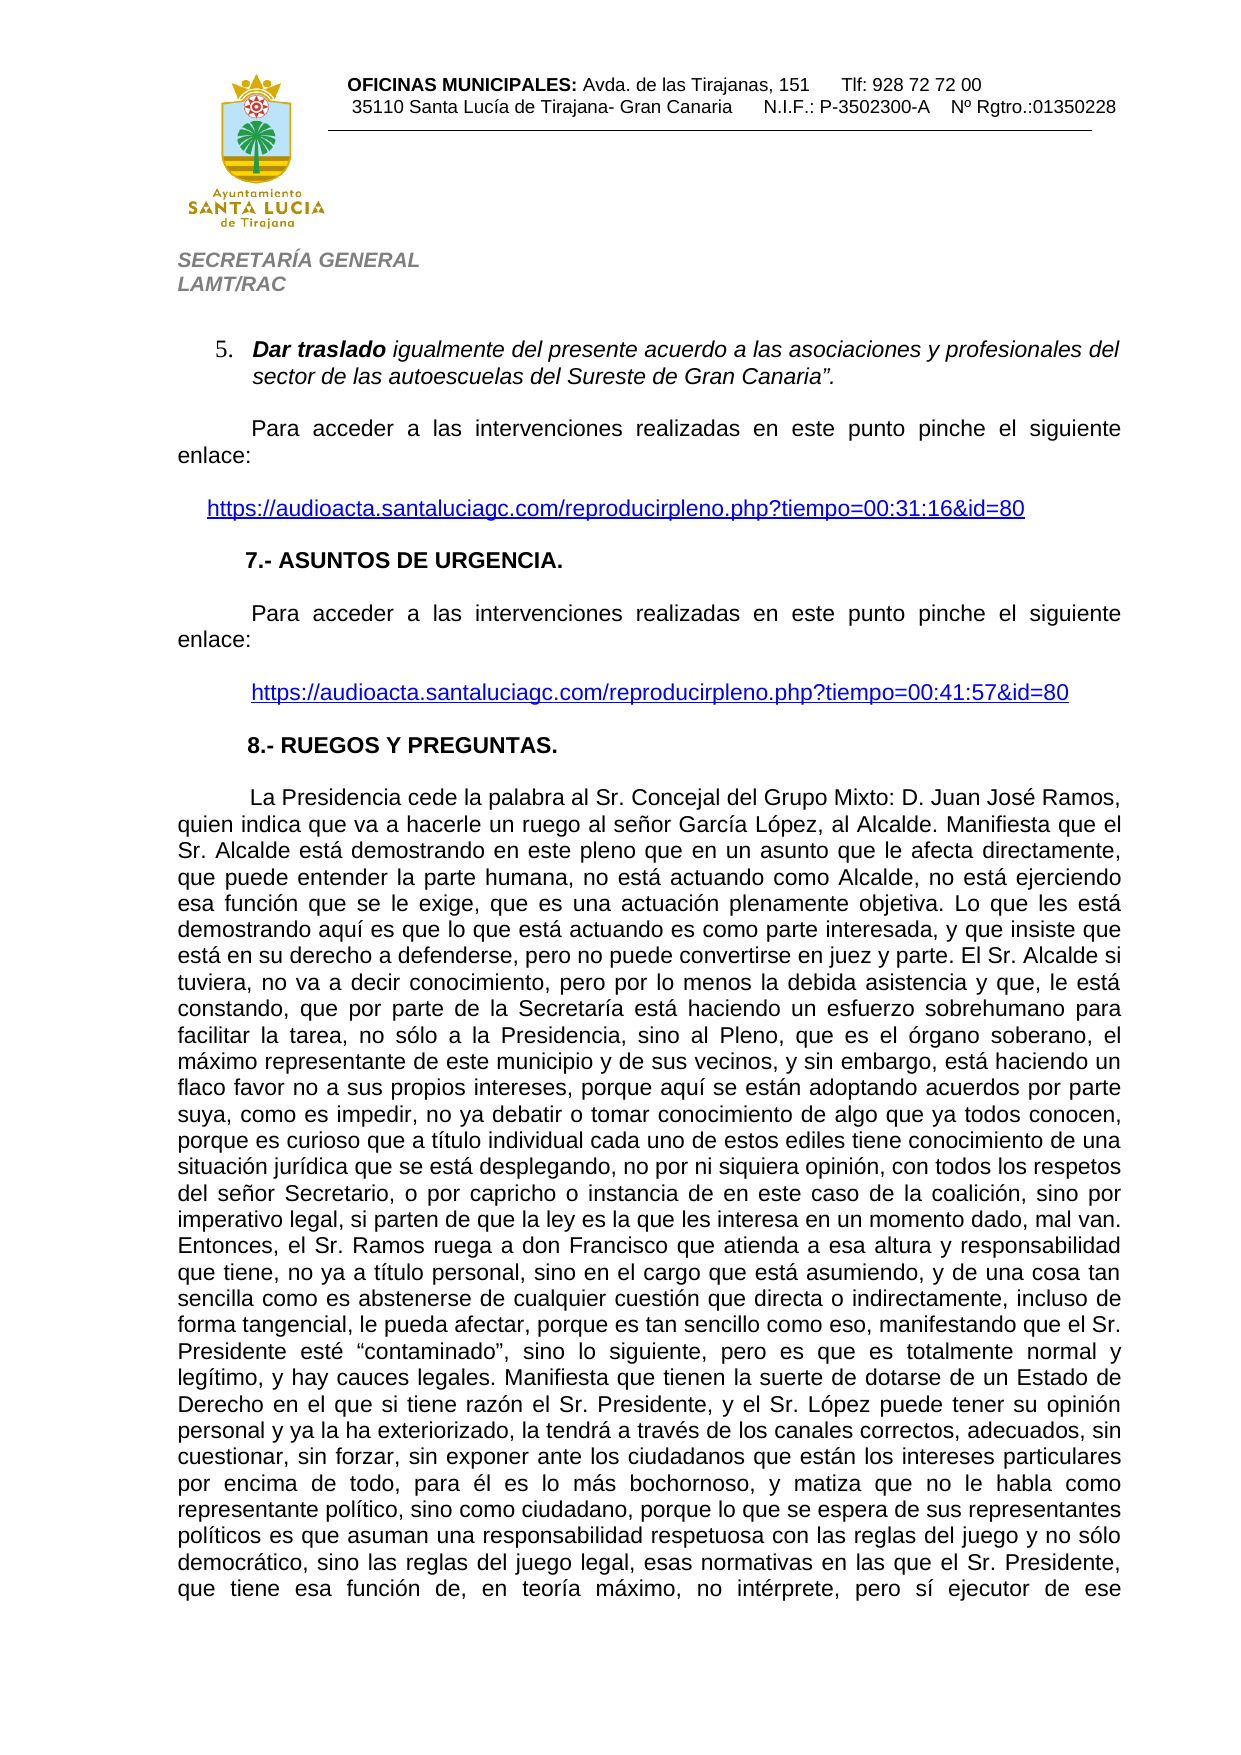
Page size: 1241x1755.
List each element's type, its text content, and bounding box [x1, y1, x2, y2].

text https://audioacta.santaluciagc.com/reproducirpleno.php?tiempo=00:31:16&id=80 [177, 494, 1119, 521]
text Para acceder a las intervenciones realizadas en este punto pinche el siguiente enlace: [177, 415, 1122, 468]
text Para acceder a las intervenciones realizadas en este punto pinche el siguiente enlace: [177, 600, 1122, 653]
text https://audioacta.santaluciagc.com/reproducirpleno.php?tiempo=00:41:57&id=80 [177, 679, 1122, 705]
text 8.- RUEGOS Y PREGUNTAS. [177, 732, 1122, 758]
text La Presidencia cede la palabra al Sr. Concejal del Grupo Mixto: D. Juan José Ramos, quien indica que va a hacerle un ruego al señor García López, al Alcalde. Manifiesta que el Sr. Alcalde está demostrando en este pleno que en un asunto que le afecta directamente, que puede entender la parte humana, no está actuando como Alcalde, no está ejerciendo esa función que se le exige, que es una actuación plenamente objetiva. Lo que les está demostrando aquí es que lo que está actuando es como parte interesada, y que insiste que está en su derecho a defenderse, pero no puede convertirse en juez y parte. El Sr. Alcalde si tuviera, no va a decir conocimiento, pero por lo menos la debida asistencia y que, le está constando, que por parte de la Secretaría está haciendo un esfuerzo sobrehumano para facilitar la tarea, no sólo a la Presidencia, sino al Pleno, que es el órgano soberano, el máximo representante de este municipio y de sus vecinos, y sin embargo, está haciendo un flaco favor no a sus propios intereses, porque aquí se están adoptando acuerdos por parte suya, como es impedir, no ya debatir o tomar conocimiento de algo que ya todos conocen, porque es curioso que a título individual cada uno de estos ediles tiene conocimiento de una situación jurídica que se está desplegando, no por ni siquiera opinión, con todos los respetos del señor Secretario, o por capricho o instancia de en este caso de la coalición, sino por imperativo legal, si parten de que la ley es la que les interesa en un momento dado, mal van. Entonces, el Sr. Ramos ruega a don Francisco que atienda a esa altura y responsabilidad que tiene, no ya a título personal, sino en el cargo que está asumiendo, y de una cosa tan sencilla como es abstenerse de cualquier cuestión que directa o indirectamente, incluso de forma tangencial, le pueda afectar, porque es tan sencillo como eso, manifestando que el Sr. Presidente esté “contaminado”, sino lo siguiente, pero es que es totalmente normal y legítimo, y hay cauces legales. Manifiesta que tienen la suerte de dotarse de un Estado de Derecho en el que si tiene razón el Sr. Presidente, y el Sr. López puede tener su opinión personal y ya la ha exteriorizado, la tendrá a través de los canales correctos, adecuados, sin cuestionar, sin forzar, sin exponer ante los ciudadanos que están los intereses particulares por encima de todo, para él es lo más bochornoso, y matiza que no le habla como representante político, sino como ciudadano, porque lo que se espera de sus representantes políticos es que asuman una responsabilidad respetuosa con las reglas del juego y no sólo democrático, sino las reglas del juego legal, esas normativas en las que el Sr. Presidente, que tiene esa función de, en teoría máximo, no intérprete, pero sí ejecutor de ese [177, 784, 1122, 1601]
text 7.- ASUNTOS DE URGENCIA. [177, 547, 1119, 573]
list Dar traslado igualmente del presente acuerdo a las asociaciones y profesionales del sector de las autoescuelas del Sureste de Gran Canaria”. [215, 334, 1122, 389]
